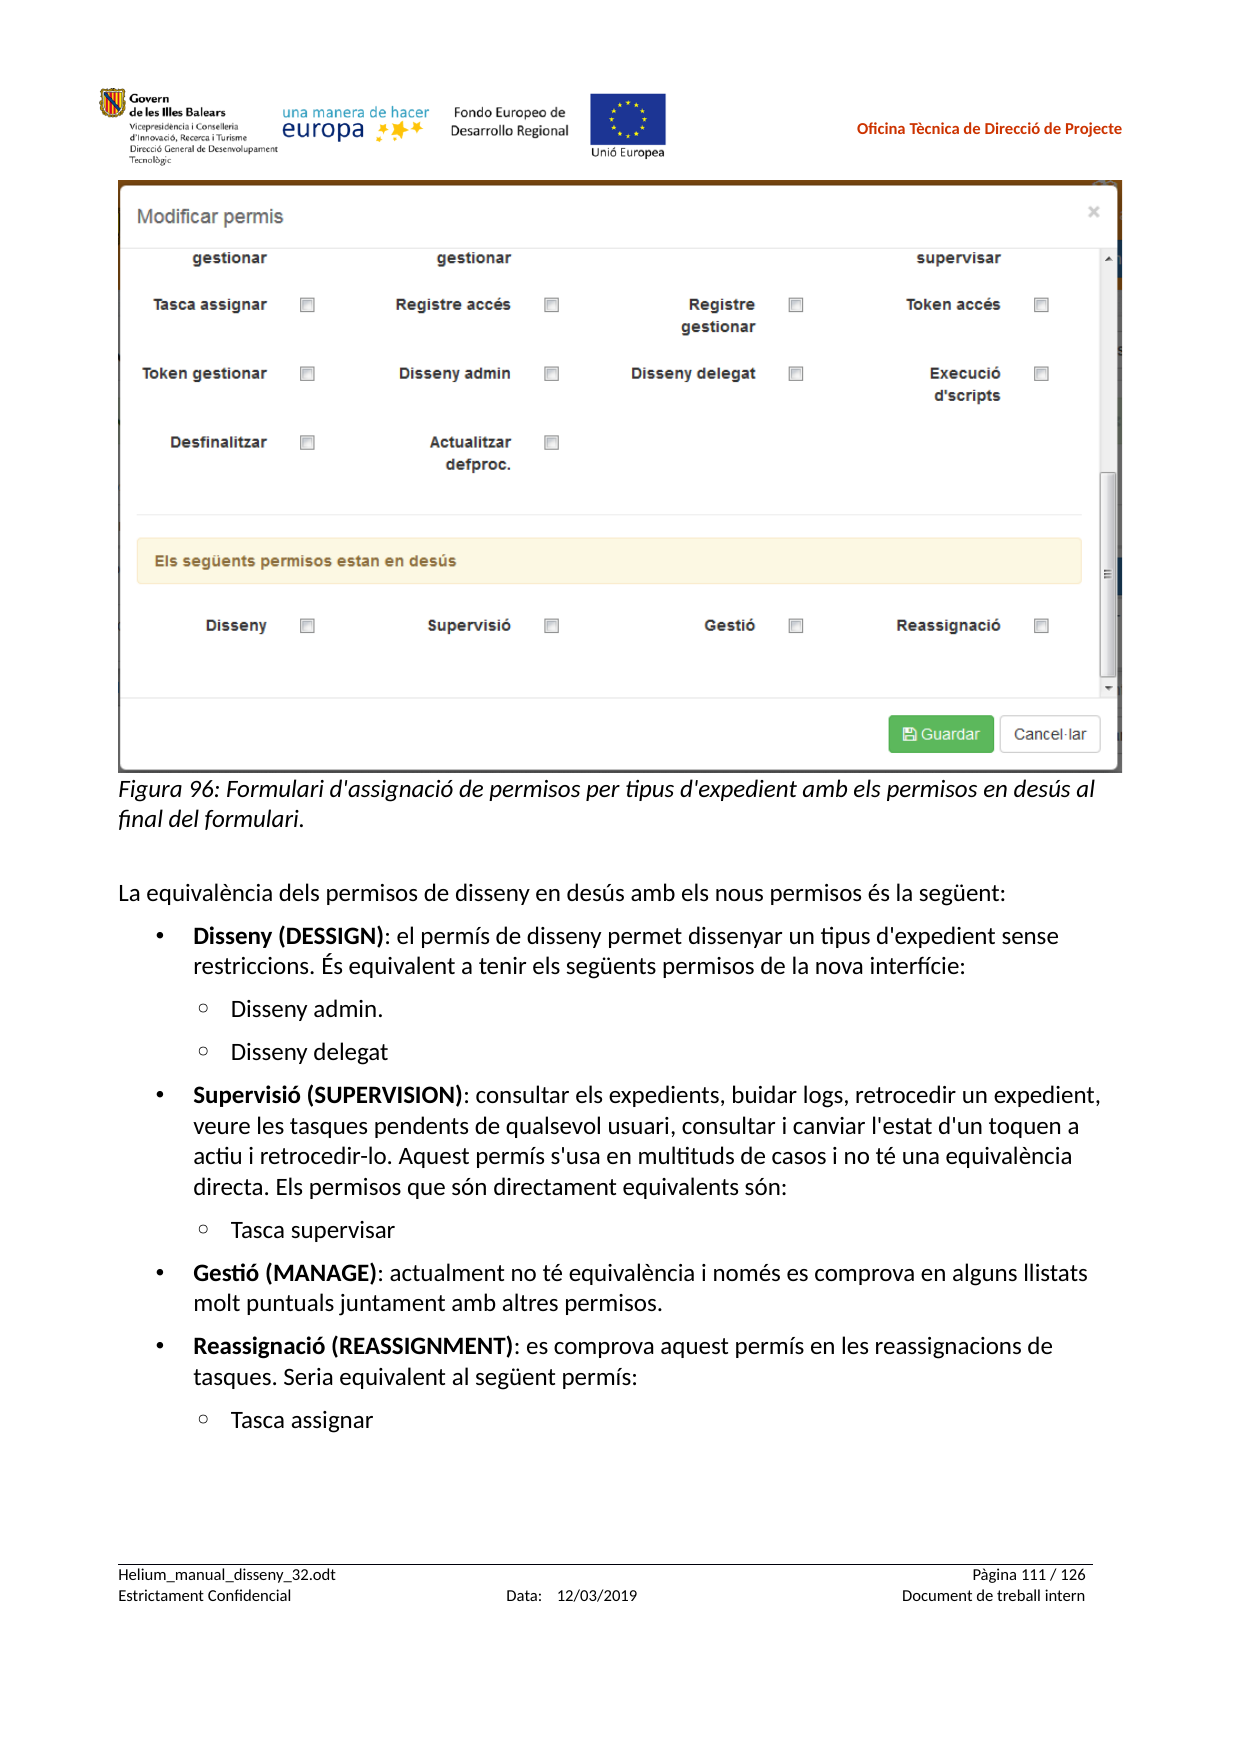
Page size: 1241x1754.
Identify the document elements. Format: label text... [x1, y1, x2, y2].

text Figura 96: Formulari d'assignació de permisos per tipus d'expedient amb els permisos en desús al final del formulari. [118, 773, 1122, 834]
picture [99, 87, 668, 166]
list Disseny (DESSIGN): el permís de disseny permet dissenyar un tipus d'expedient sense restriccions. És equivalent a tenir els següents permisos de la nova interfície: [156, 920, 1122, 981]
list Disseny delegat [193, 1036, 1122, 1067]
list Reassignació (REASSIGNMENT): es comprova aquest permís en les reassignacions de tasques. Seria equivalent al següent permís: [156, 1331, 1122, 1392]
picture [118, 180, 1123, 773]
list Tasca supervisar [193, 1214, 1122, 1244]
text La equivalència dels permisos de disseny en desús amb els nous permisos és la següent: [118, 877, 1122, 907]
list Gestió (MANAGE): actualment no té equivalència i només es comprova en alguns llistats molt puntuals juntament amb altres permisos. [156, 1257, 1122, 1318]
list Disseny admin. [193, 993, 1122, 1024]
list Tasca assignar [193, 1404, 1122, 1434]
list Supervisió (SUPERVISION): consultar els expedients, buidar logs, retrocedir un expedient, veure les tasques pendents de qualsevol usuari, consultar i canviar l'estat d'un toquen a actiu i retrocedir-lo. Aquest permís s'usa en multituds de casos i no té una equivalència directa. Els permisos que són directament equivalents són: [156, 1079, 1122, 1201]
